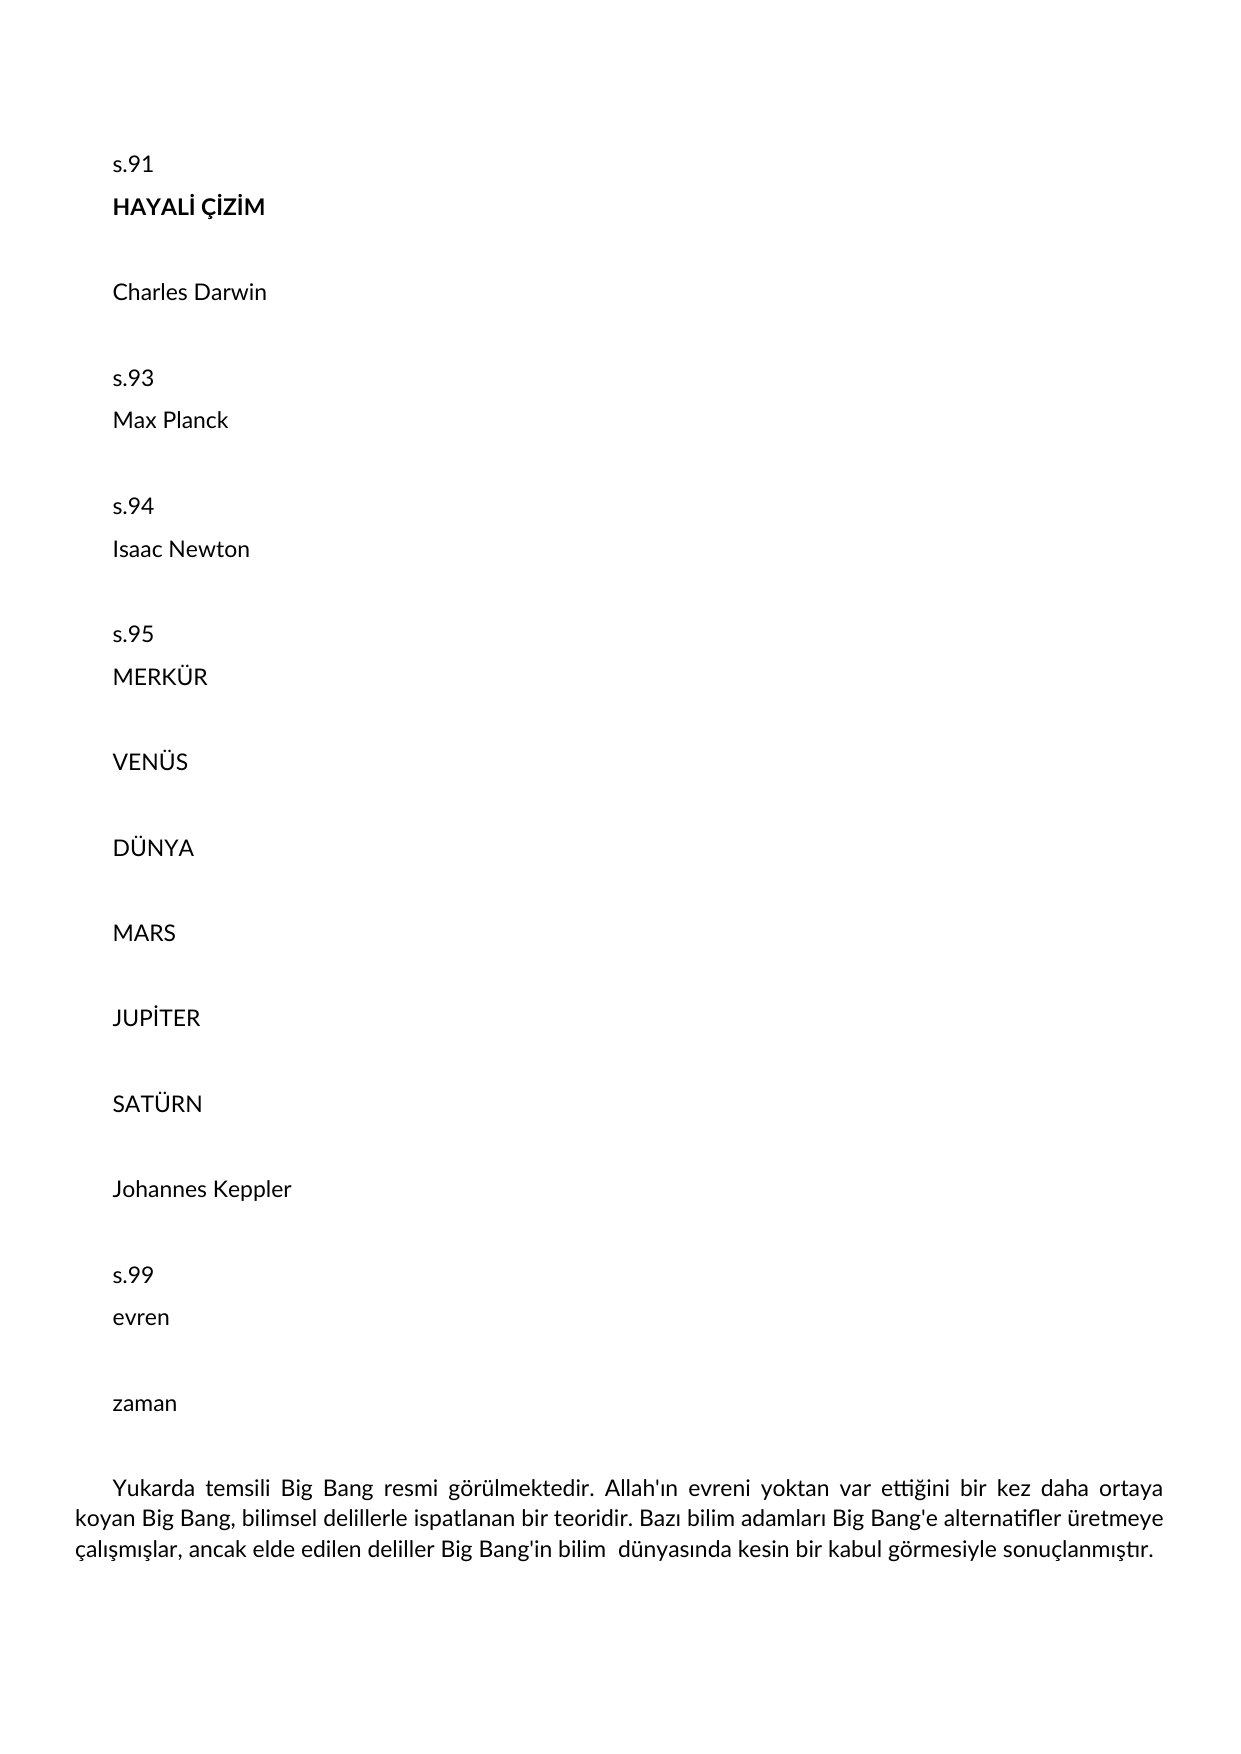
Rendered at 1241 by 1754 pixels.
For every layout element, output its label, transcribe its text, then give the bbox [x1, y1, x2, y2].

text Charles Darwin [75, 278, 1165, 306]
text Johannes Keppler [75, 1175, 1165, 1202]
text SATÜRN [75, 1089, 1165, 1117]
text s.99 [75, 1260, 1165, 1288]
text zaman [75, 1388, 1165, 1416]
text VENÜS [75, 748, 1165, 775]
text Max Planck [75, 406, 1165, 434]
text s.94 [75, 492, 1165, 519]
text s.95 [75, 620, 1165, 647]
text Isaac Newton [75, 534, 1165, 562]
text HAYALİ ÇİZİM [75, 193, 1165, 220]
text MARS [75, 919, 1165, 946]
text DÜNYA [75, 833, 1165, 861]
text evren [75, 1303, 1165, 1331]
text s.93 [75, 363, 1165, 391]
text MERKÜR [75, 662, 1165, 690]
text Yukarda temsili Big Bang resmi görülmektedir. Allah'ın evreni yoktan var ettiğini bir kez daha ortaya koyan Big Bang, bilimsel delillerle ispatlanan bir teoridir. Bazı bilim adamları Big Bang'e alternatifler üretmeye çalışmışlar, ancak elde edilen deliller Big Bang'in bilim dünyasında kesin bir kabul görmesiyle sonuçlanmıştır. [75, 1474, 1165, 1562]
text JUPİTER [75, 1004, 1165, 1032]
text s.91 [75, 150, 1165, 177]
